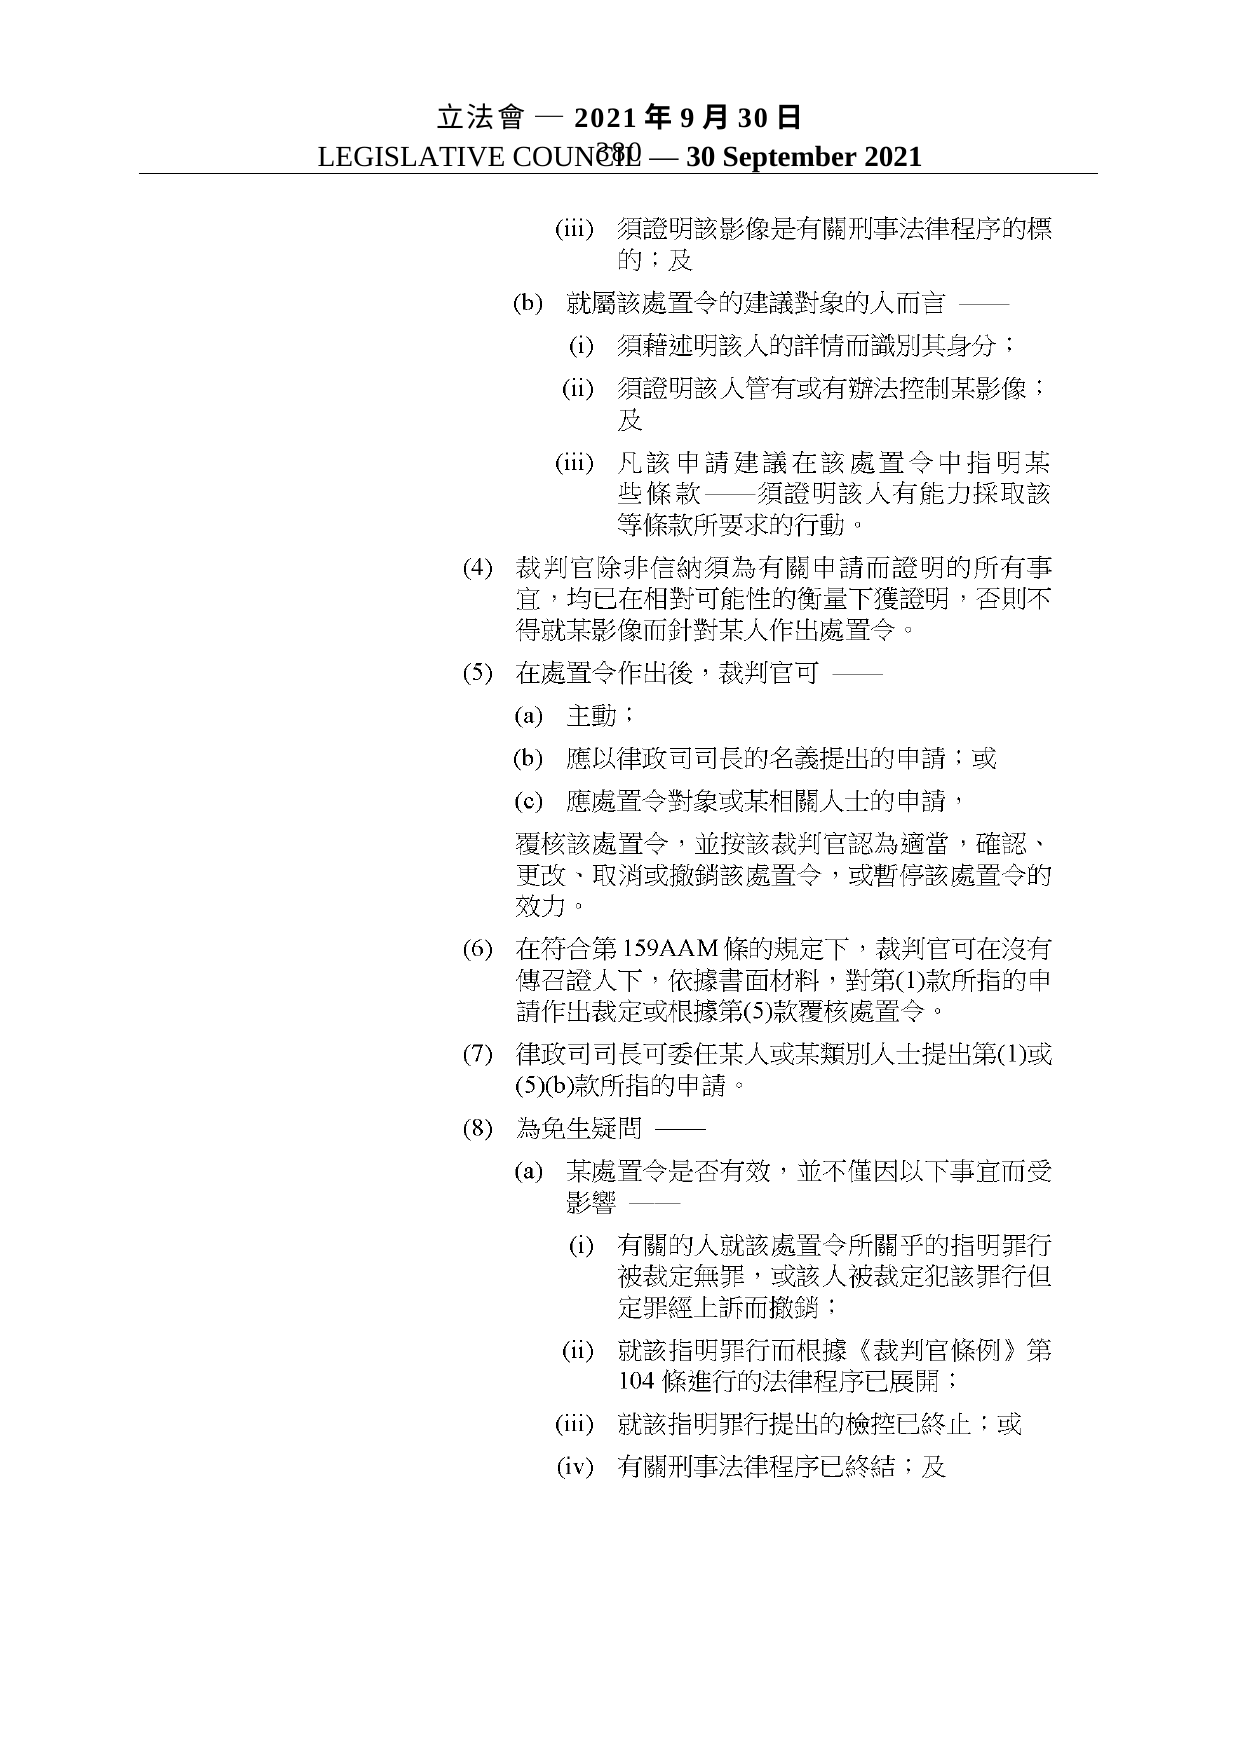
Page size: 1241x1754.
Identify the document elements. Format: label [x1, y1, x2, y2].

picture [138, 213, 1055, 1482]
